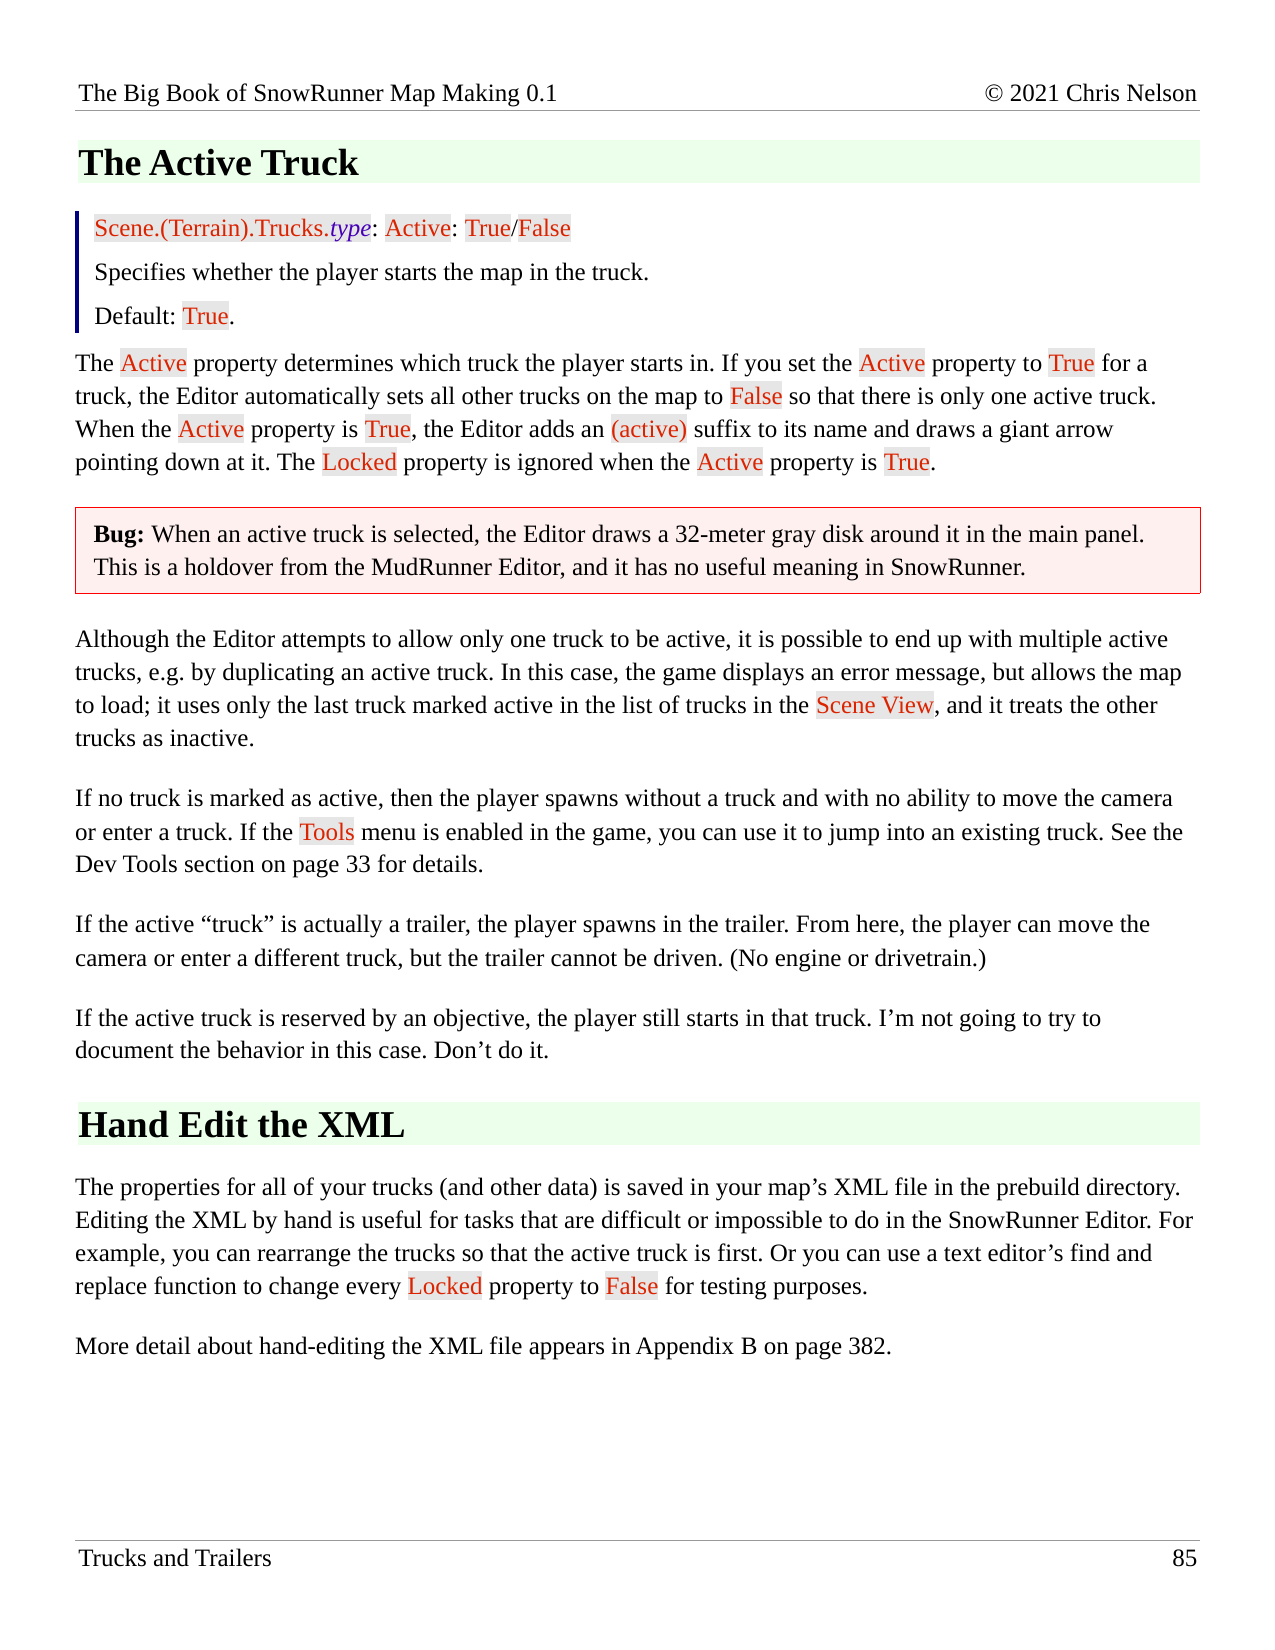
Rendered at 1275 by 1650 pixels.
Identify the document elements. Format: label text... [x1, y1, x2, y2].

text Scene.(Terrain).Trucks.type: Active: True/False [79, 211, 1200, 242]
text Default: True. [79, 298, 1200, 333]
list When an active truck is selected, the Editor draws a 32-meter gray disk around it in the main panel. This is a holdover from the MudRunner Editor, and it has no useful meaning in SnowRunner. [76, 508, 1200, 593]
text If no truck is marked as active, then the player spawns without a truck and with no ability to move the camera or enter a truck. If the Tools menu is enabled in the game, you can use it to jump into an existing truck. See the Dev Tools section on page 33 for details. [75, 783, 1200, 878]
text Although the Editor attempts to allow only one truck to be active, it is possible to end up with multiple active trucks, e.g. by duplicating an active truck. In this case, the game displays an error message, but allows the map to load; it uses only the last truck marked active in the list of trucks in the Scene View, and it treats the other trucks as inactive. [75, 624, 1200, 752]
text The Active property determines which truck the player starts in. If you set the Active property to True for a truck, the Editor automatically sets all other trucks on the map to False so that there is only one active truck. When the Active property is True, the Editor adds an (active) suffix to its name and draws a giant arrow pointing down at it. The Locked property is ignored when the Active property is True. [75, 348, 1200, 476]
text If the active truck is reserved by an objective, the player still starts in that truck. I’m not going to try to document the behavior in this case. Don’t do it. [75, 1003, 1200, 1064]
text The properties for all of your trucks (and other data) is saved in your map’s XML file in the prebuild directory. Editing the XML by hand is useful for tasks that are difficult or impossible to do in the SnowRunner Editor. For example, you can rearrange the trucks so that the active truck is first. Or you can use a text editor’s find and replace function to change every Locked property to False for testing purposes. [75, 1172, 1200, 1300]
text Specifies whether the player starts the map in the truck. [79, 254, 1200, 286]
subtitle Hand Edit the XML [78, 1102, 1200, 1145]
text More detail about hand-editing the XML file appears in Appendix B on page 382. [75, 1331, 1200, 1360]
subtitle The Active Truck [78, 140, 1200, 183]
text If the active “truck” is actually a trailer, the player spawns in the trailer. From here, the player can move the camera or enter a different truck, but the trailer cannot be driven. (No engine or drivetrain.) [75, 909, 1200, 971]
